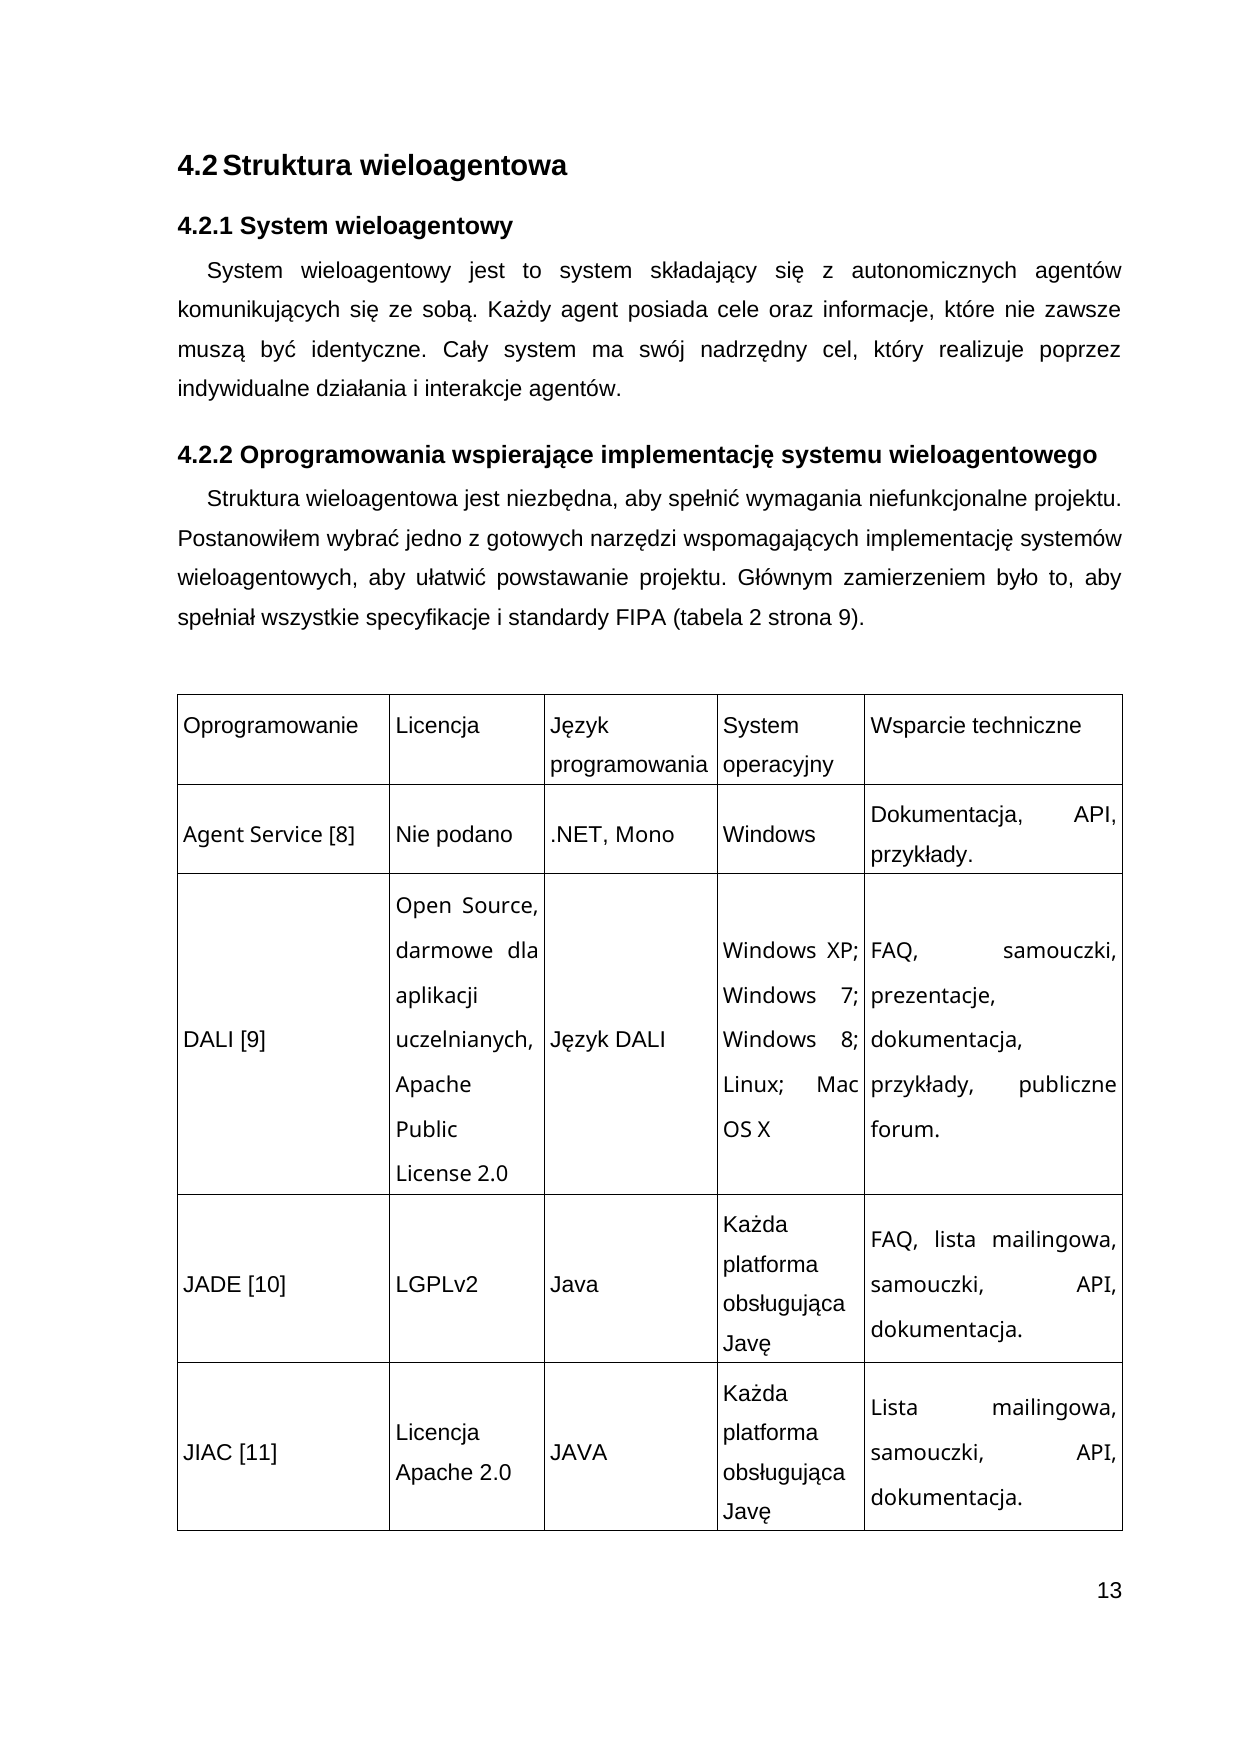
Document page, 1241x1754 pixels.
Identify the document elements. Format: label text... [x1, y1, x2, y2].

table_cell Licencja Apache 2.0 [390, 1363, 544, 1530]
table_header Oprogramowanie [178, 695, 389, 783]
table_cell FAQ, lista mailingowa, samouczki, API, dokumentacja. [865, 1195, 1122, 1362]
table_header Licencja [390, 695, 544, 783]
table_header Język programowania [545, 695, 717, 783]
table_cell Nie podano [390, 785, 544, 873]
table_cell .NET, Mono [545, 785, 717, 873]
table_cell Java [545, 1195, 717, 1362]
table_cell JAVA [545, 1363, 717, 1530]
subtitle 4.2.1 System wieloagentowy [177, 211, 1122, 240]
table_cell Każda platforma obsługująca Javę [718, 1363, 864, 1530]
table_cell Windows [718, 785, 864, 873]
table_cell Windows XP; Windows 7; Windows 8; Linux; Mac OS X [718, 874, 864, 1194]
table_cell Open Source, darmowe dla aplikacji uczelnianych, Apache Public License 2.0 [390, 874, 544, 1194]
table_cell Dokumentacja, API, przykłady. [865, 785, 1122, 873]
table_cell FAQ, samouczki, prezentacje, dokumentacja, przykłady, publiczne forum. [865, 874, 1122, 1194]
subtitle 4.2.2 Oprogramowania wspierające implementację systemu wieloagentowego [177, 439, 1122, 468]
table_cell JADE [10] [178, 1195, 389, 1362]
table_cell Każda platforma obsługująca Javę [718, 1195, 864, 1362]
table_cell JIAC [11] [178, 1363, 389, 1530]
text System wieloagentowy jest to system składający się z autonomicznych agentów komunikujących się ze sobą. Każdy agent posiada cele oraz informacje, które nie zawsze muszą być identyczne. Cały system ma swój nadrzędny cel, który realizuje poprzez indywidualne działania i interakcje agentów. [177, 257, 1122, 401]
table_cell LGPLv2 [390, 1195, 544, 1362]
table_header System operacyjny [718, 695, 864, 783]
table_cell Lista mailingowa, samouczki, API, dokumentacja. [865, 1363, 1122, 1530]
table_cell Język DALI [545, 874, 717, 1194]
text Struktura wieloagentowa jest niezbędna, aby spełnić wymagania niefunkcjonalne projektu. Postanowiłem wybrać jedno z gotowych narzędzi wspomagających implementację systemów wieloagentowych, aby ułatwić powstawanie projektu. Głównym zamierzeniem było to, aby spełniał wszystkie specyfikacje i standardy FIPA (tabela 2 strona 9). [177, 485, 1122, 630]
table_cell DALI [9] [178, 874, 389, 1194]
table_header Wsparcie techniczne [865, 695, 1122, 783]
table_cell Agent Service [8] [178, 785, 389, 873]
subtitle 4.2 Struktura wieloagentowa [177, 148, 1122, 181]
